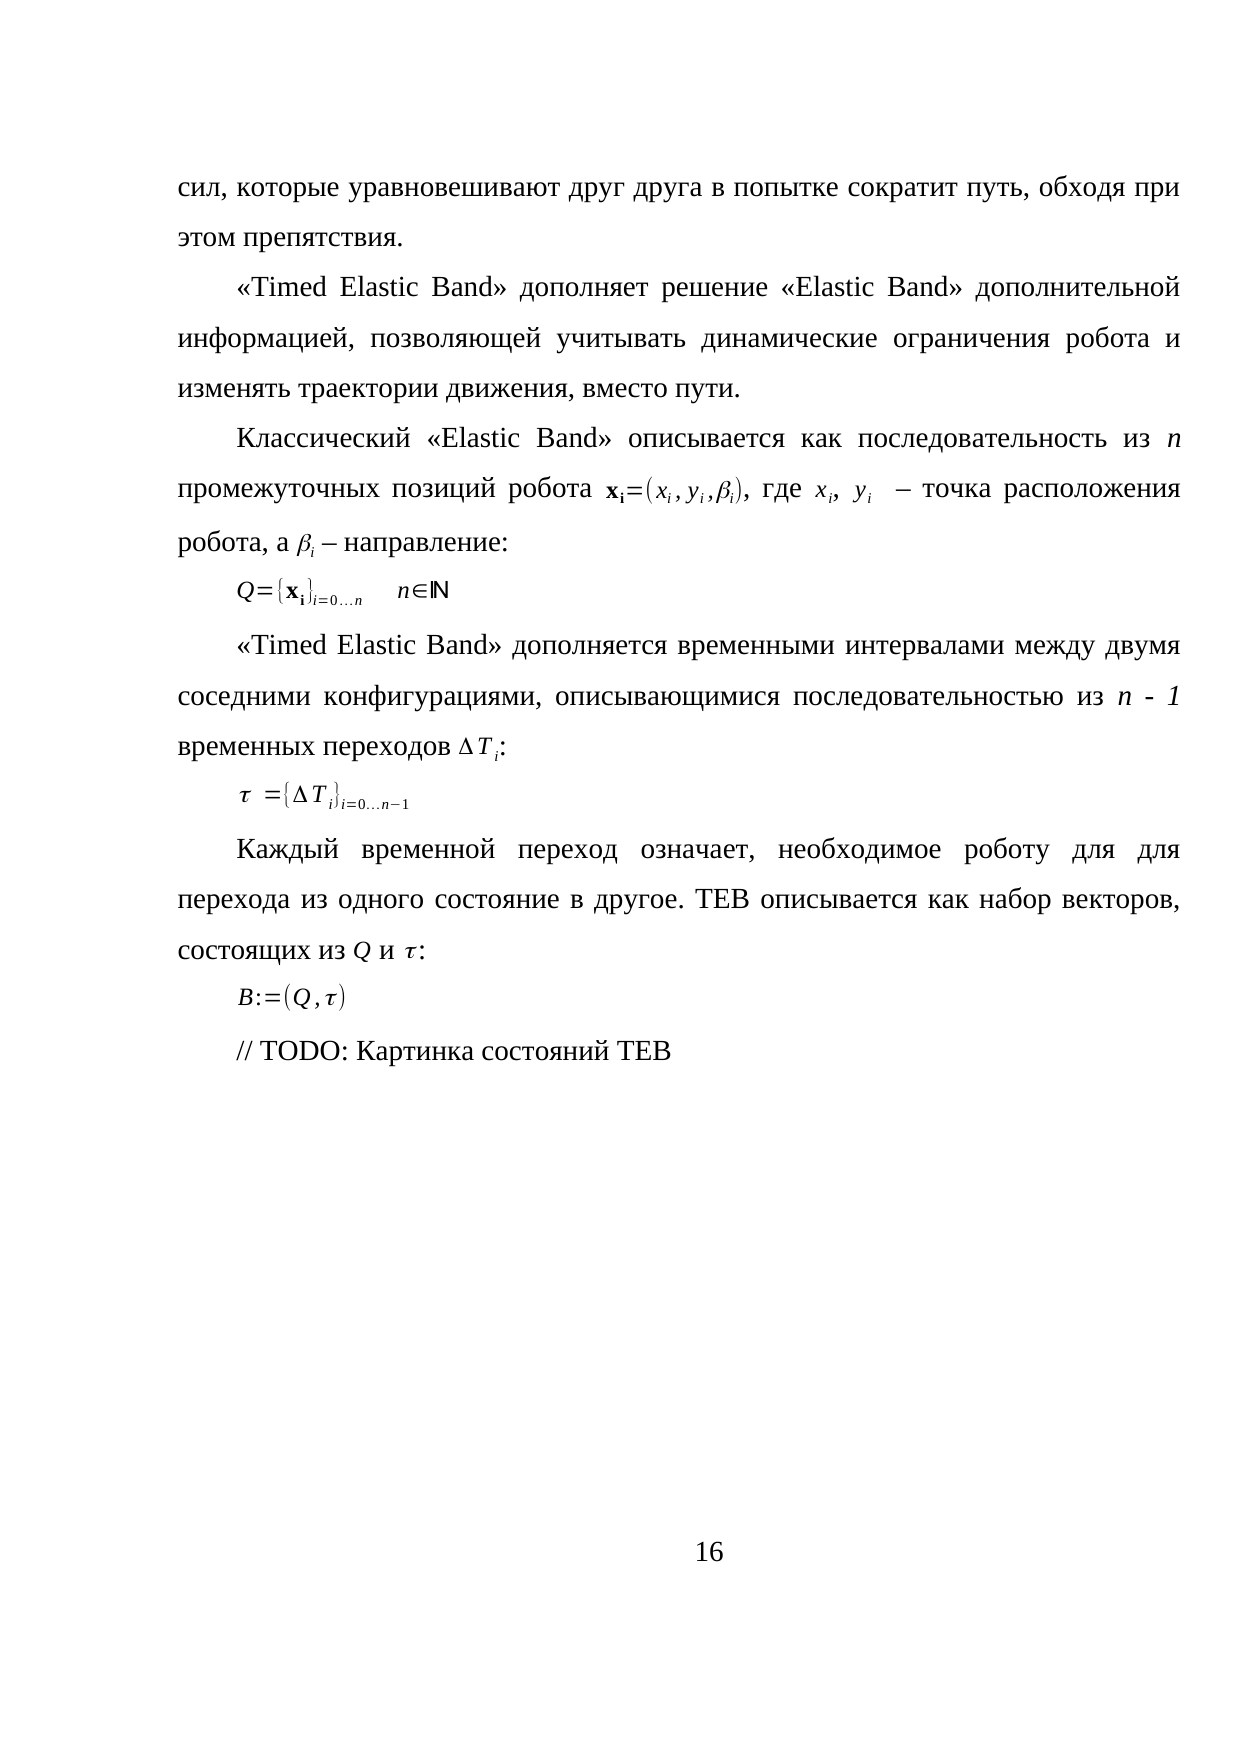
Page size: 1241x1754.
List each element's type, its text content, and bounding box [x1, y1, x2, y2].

text «Timed Elastic Band» дополняет решение «Elastic Band» дополнительной информацией, позволяющей учитывать динамические ограничения робота и изменять траектории движения, вместо пути. [177, 269, 1181, 403]
text сил, которые уравновешивают друг друга в попытке сократит путь, обходя при этом препятствия. [177, 169, 1181, 253]
text Классический «Elastic Band» описывается как последовательность из n промежуточных позиций робота , где , – точка расположения робота, а – направление: [177, 420, 1181, 560]
text // TODO: Картинка состояний TEB [177, 1033, 1181, 1066]
text «Timed Elastic Band» дополняется временными интервалами между двумя соседними конфигурациями, описывающимися последовательностью из n - 1 временных переходов : [177, 627, 1181, 764]
text Каждый временной переход означает, необходимое роботу для для перехода из одного состояние в другое. TEB описывается как набор векторов, состоящих из и : [177, 831, 1181, 966]
